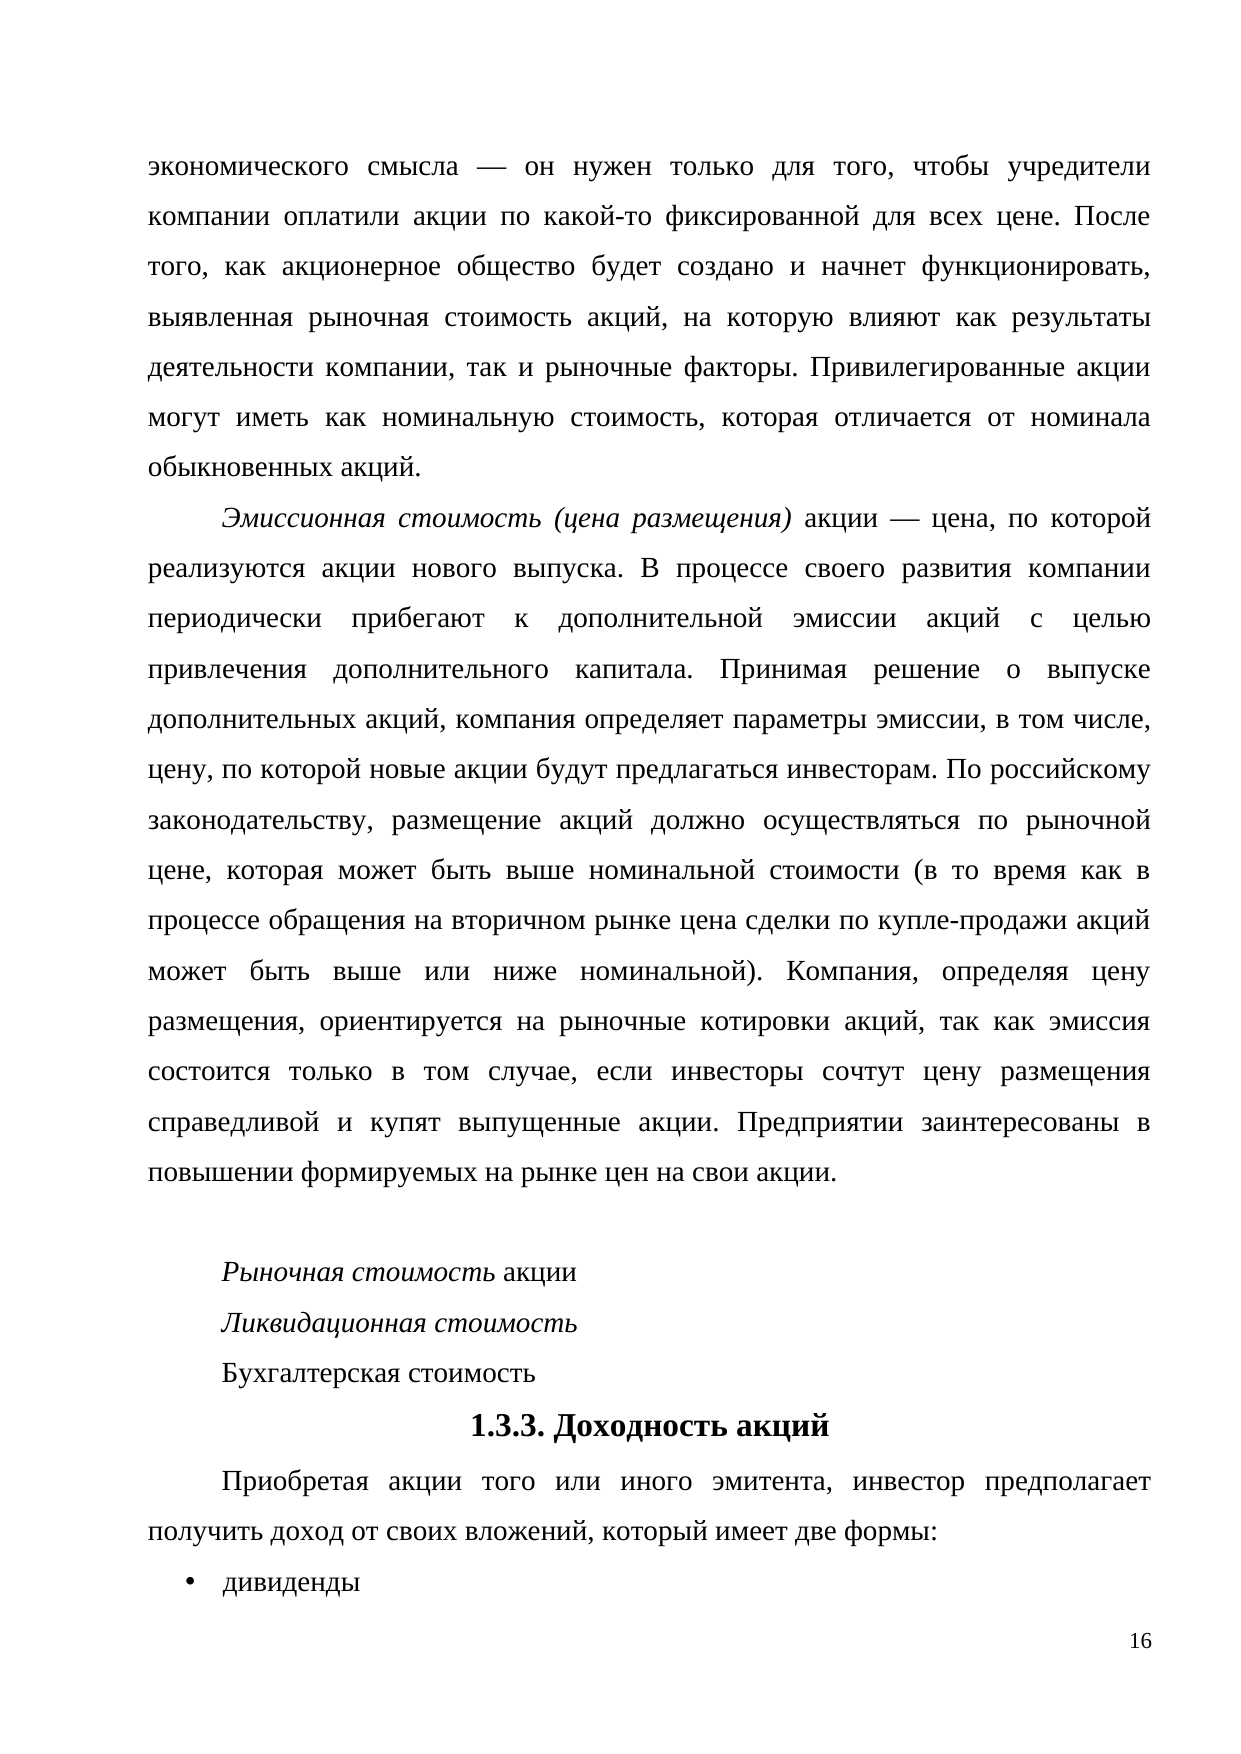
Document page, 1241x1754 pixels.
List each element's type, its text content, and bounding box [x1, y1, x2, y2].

list дивиденды [185, 1564, 1152, 1597]
text Рыночная стоимость акции [148, 1254, 1152, 1288]
text экономического смысла — он нужен только для того, чтобы учредители компании оплатили акции по какой-то фиксированной для всех цене. После того, как акционерное общество будет создано и начнет функционировать, выявленная рыночная стоимость акций, на которую влияют как результаты деятельности компании, так и рыночные факторы. Привилегированные акции могут иметь как номинальную стоимость, которая отличается от номинала обыкновенных акций. [148, 148, 1152, 483]
text Ликвидационная стоимость [148, 1305, 1152, 1338]
subtitle 1.3.3. Доходность акций [148, 1406, 1152, 1444]
text Приобретая акции того или иного эмитента, инвестор предполагает получить доход от своих вложений, который имеет две формы: [148, 1463, 1152, 1547]
text Эмиссионная стоимость (цена размещения) акции — цена, по которой реализуются акции нового выпуска. В процессе своего развития компании периодически прибегают к дополнительной эмиссии акций с целью привлечения дополнительного капитала. Принимая решение о выпуске дополнительных акций, компания определяет параметры эмиссии, в том числе, цену, по которой новые акции будут предлагаться инвесторам. По российскому законодательству, размещение акций должно осуществляться по рыночной цене, которая может быть выше номинальной стоимости (в то время как в процессе обращения на вторичном рынке цена сделки по купле-продажи акций может быть выше или ниже номинальной). Компания, определяя цену размещения, ориентируется на рыночные котировки акций, так как эмиссия состоится только в том случае, если инвесторы сочтут цену размещения справедливой и купят выпущенные акции. Предприятии заинтересованы в повышении формируемых на рынке цен на свои акции. [148, 500, 1152, 1187]
text Бухгалтерская стоимость [148, 1355, 1152, 1389]
